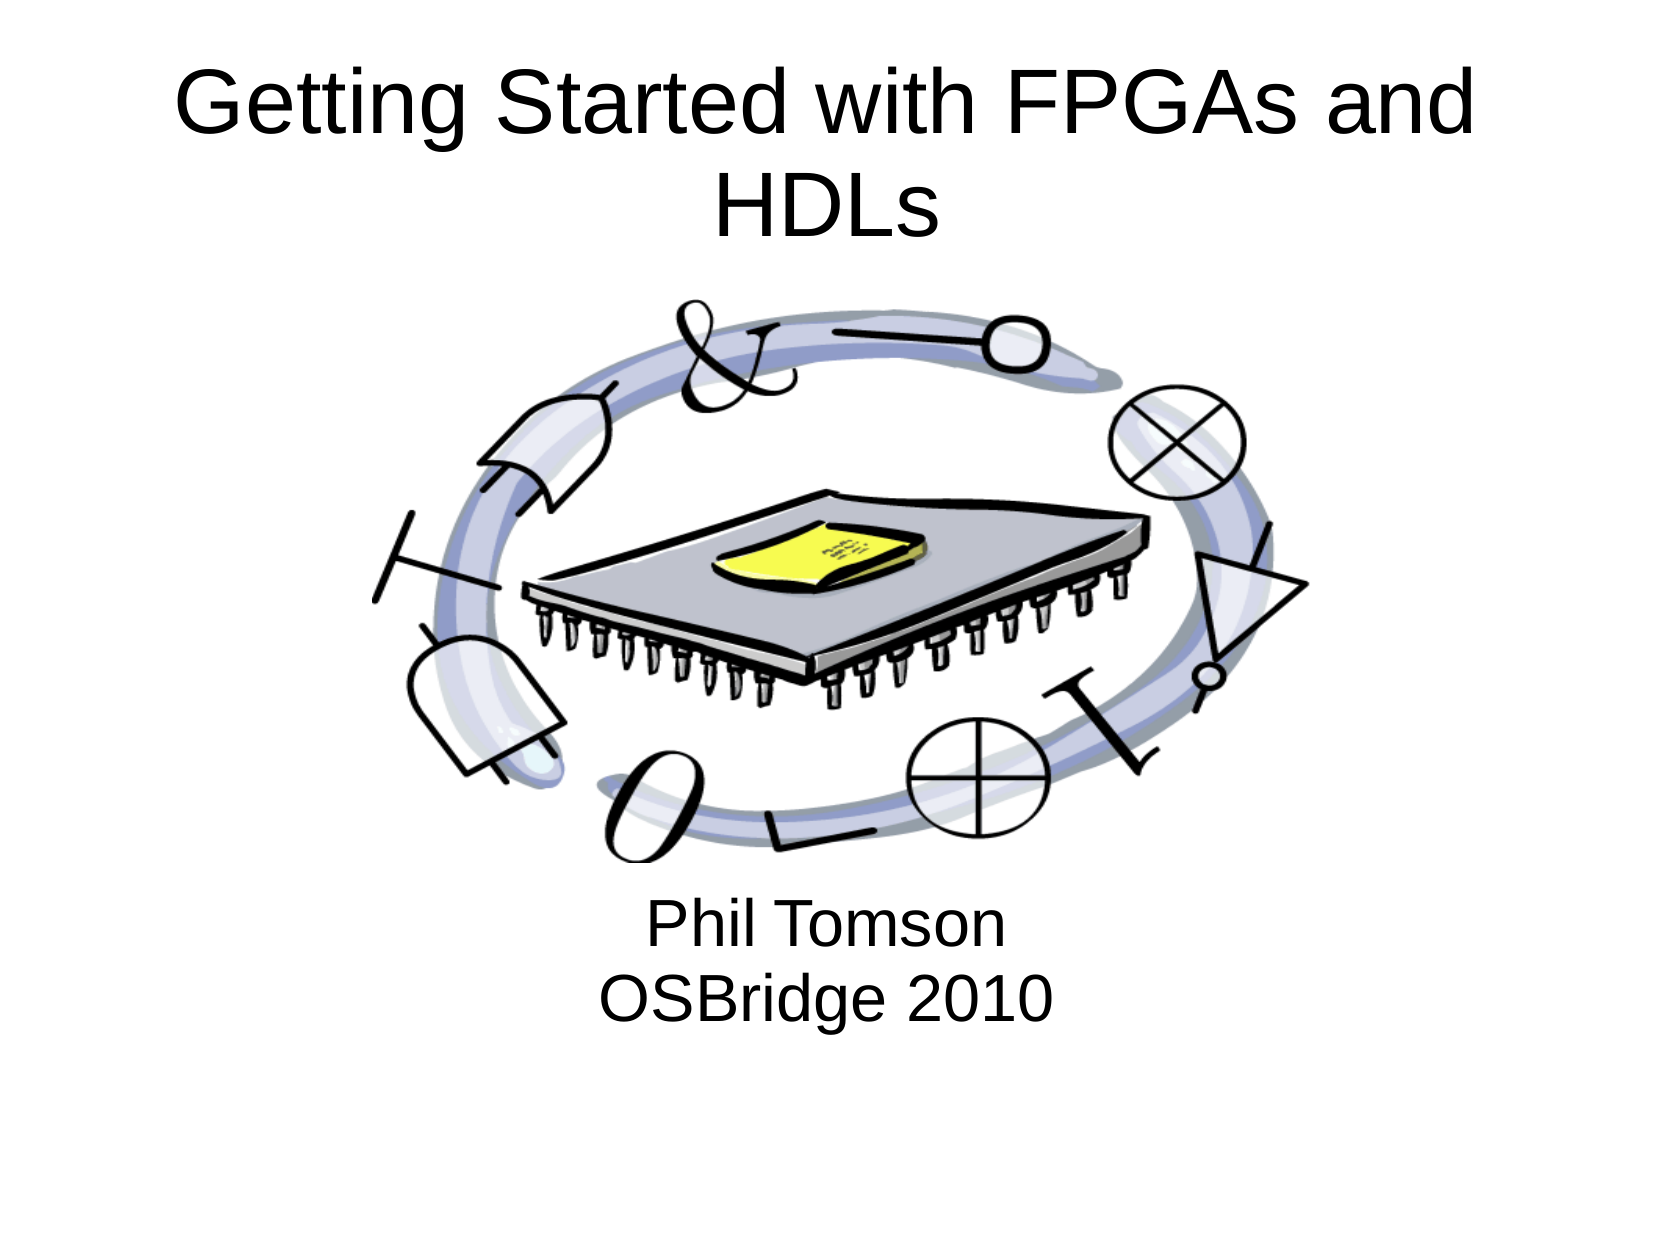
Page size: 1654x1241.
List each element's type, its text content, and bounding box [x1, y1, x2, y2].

title Getting Started with FPGAs and HDLs [82, 49, 1571, 257]
subtitle Phil Tomson OSBridge 2010 [82, 290, 1571, 1109]
picture [372, 299, 1311, 863]
